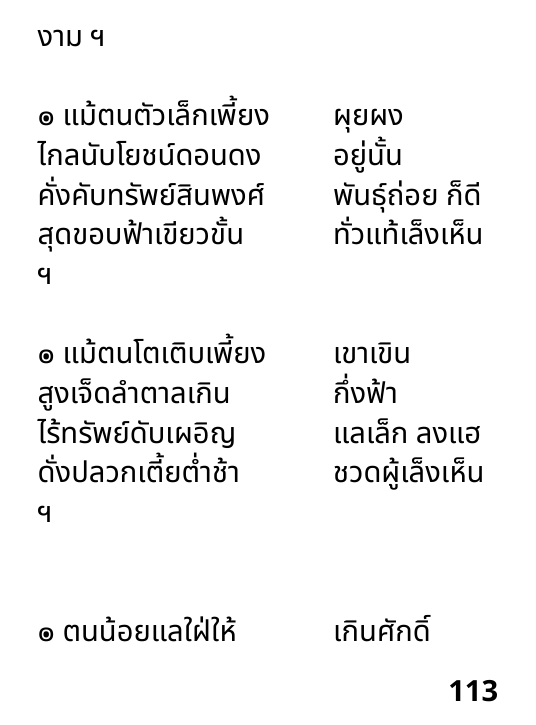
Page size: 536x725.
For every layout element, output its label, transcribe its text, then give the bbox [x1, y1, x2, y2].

text ๏ แม้ตนโตเติบเพี้ยง เขาเขิน [37, 332, 498, 372]
text ๏ แม้ตนตัวเล็กเพี้ยง ผุยผง [37, 94, 498, 134]
text คั่งคับทรัพย์สินพงศ์ พันธุ์ถ่อย ก็ดี [37, 174, 498, 213]
text ไกลนับโยชน์ดอนดง อยู่นั้น [37, 134, 498, 174]
text สุดขอบฟ้าเขียวขั้น ทั่วแท้เล็งเห็น ฯ [37, 213, 498, 293]
text ไร้ทรัพย์ดับเผอิญ แลเล็ก ลงแฮ [37, 412, 498, 452]
text สูงเจ็ดลำตาลเกิน กึ่งฟ้า [37, 372, 498, 412]
text ดั่งปลวกเตี้ยต่ำช้า ชวดผู้เล็งเห็น ฯ [37, 452, 498, 531]
text ๏ ตนน้อยแลใฝ่ให้ เกินศักดิ์ [37, 610, 498, 650]
text งาม ฯ [37, 15, 498, 55]
